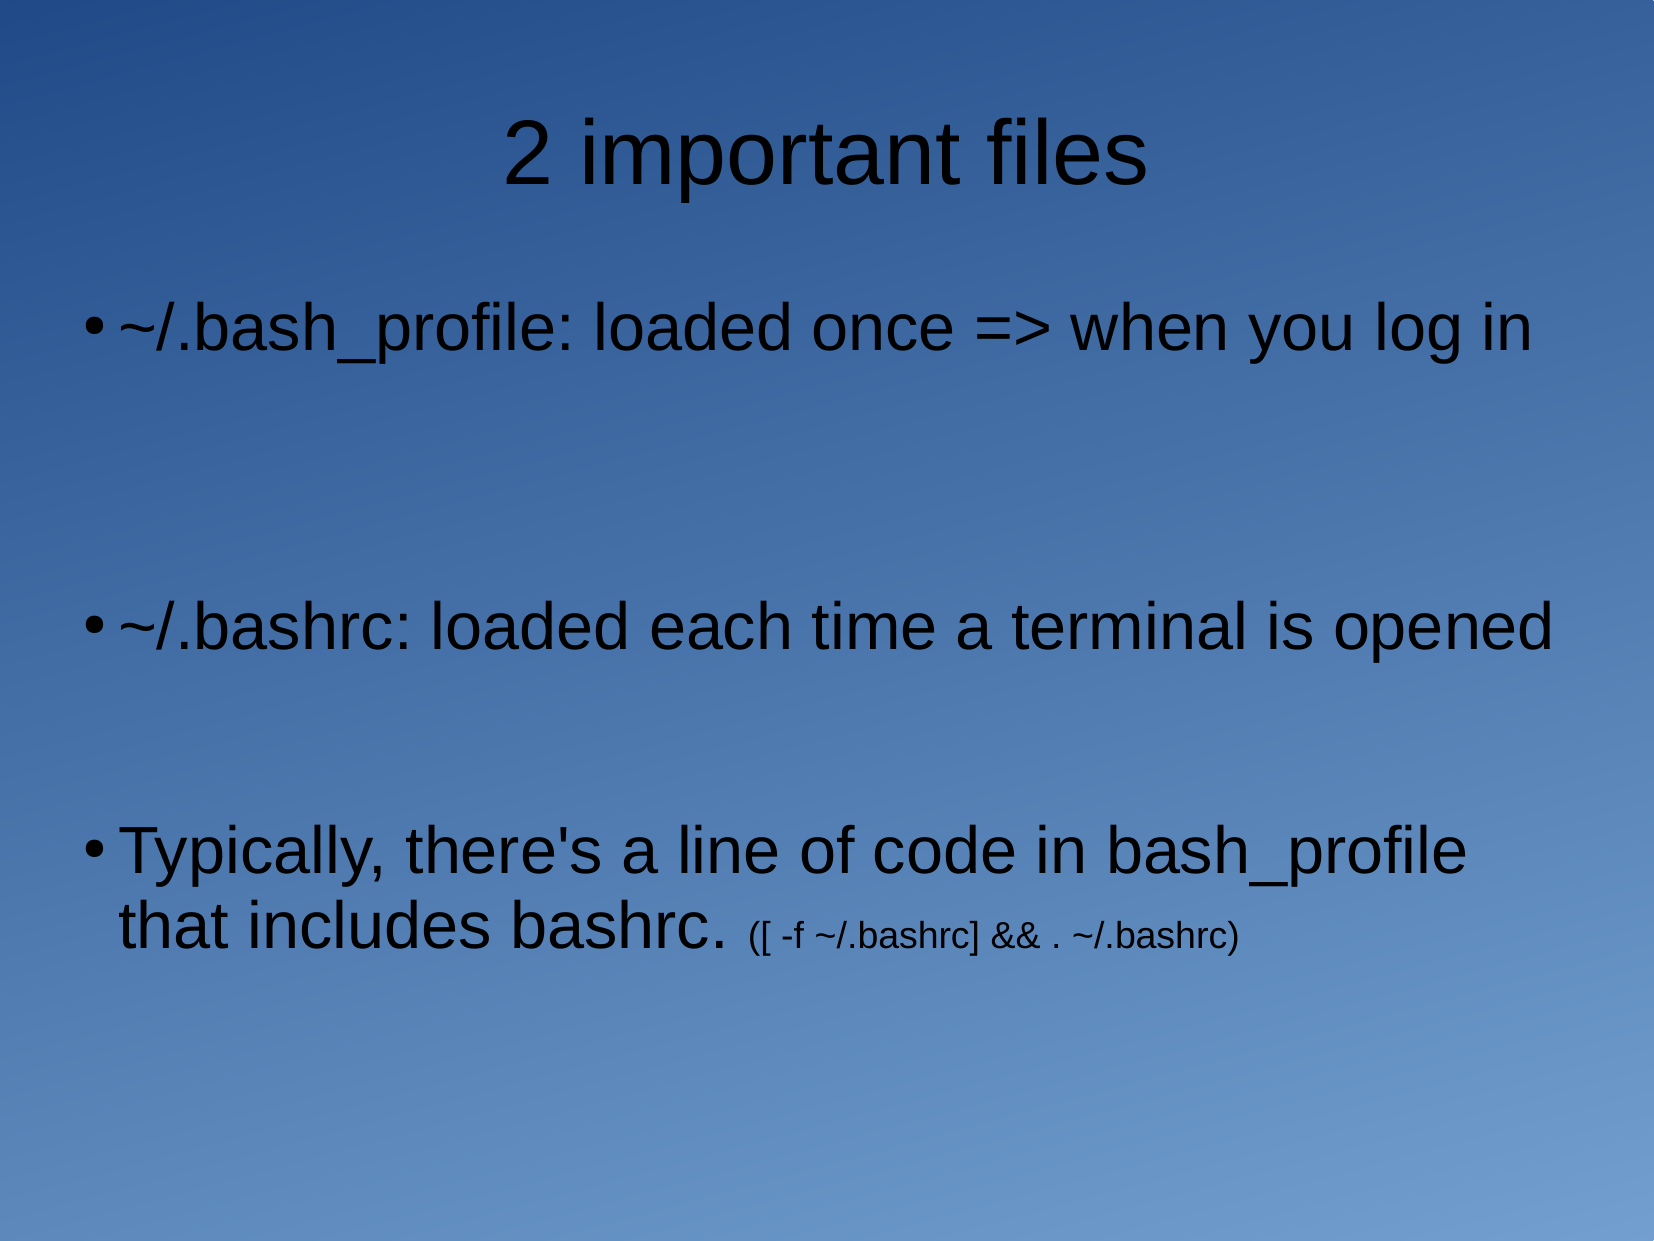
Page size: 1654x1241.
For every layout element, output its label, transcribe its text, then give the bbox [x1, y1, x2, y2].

subtitle ~/.bash_profile: loaded once => when you log in ~/.bashrc: loaded each time a terminal is opened Typically, there's a line of code in bash_profile that includes bashrc. ([ -f ~/.bashrc] && . ~/.bashrc) [82, 290, 1571, 1010]
title 2 important files [82, 49, 1571, 257]
